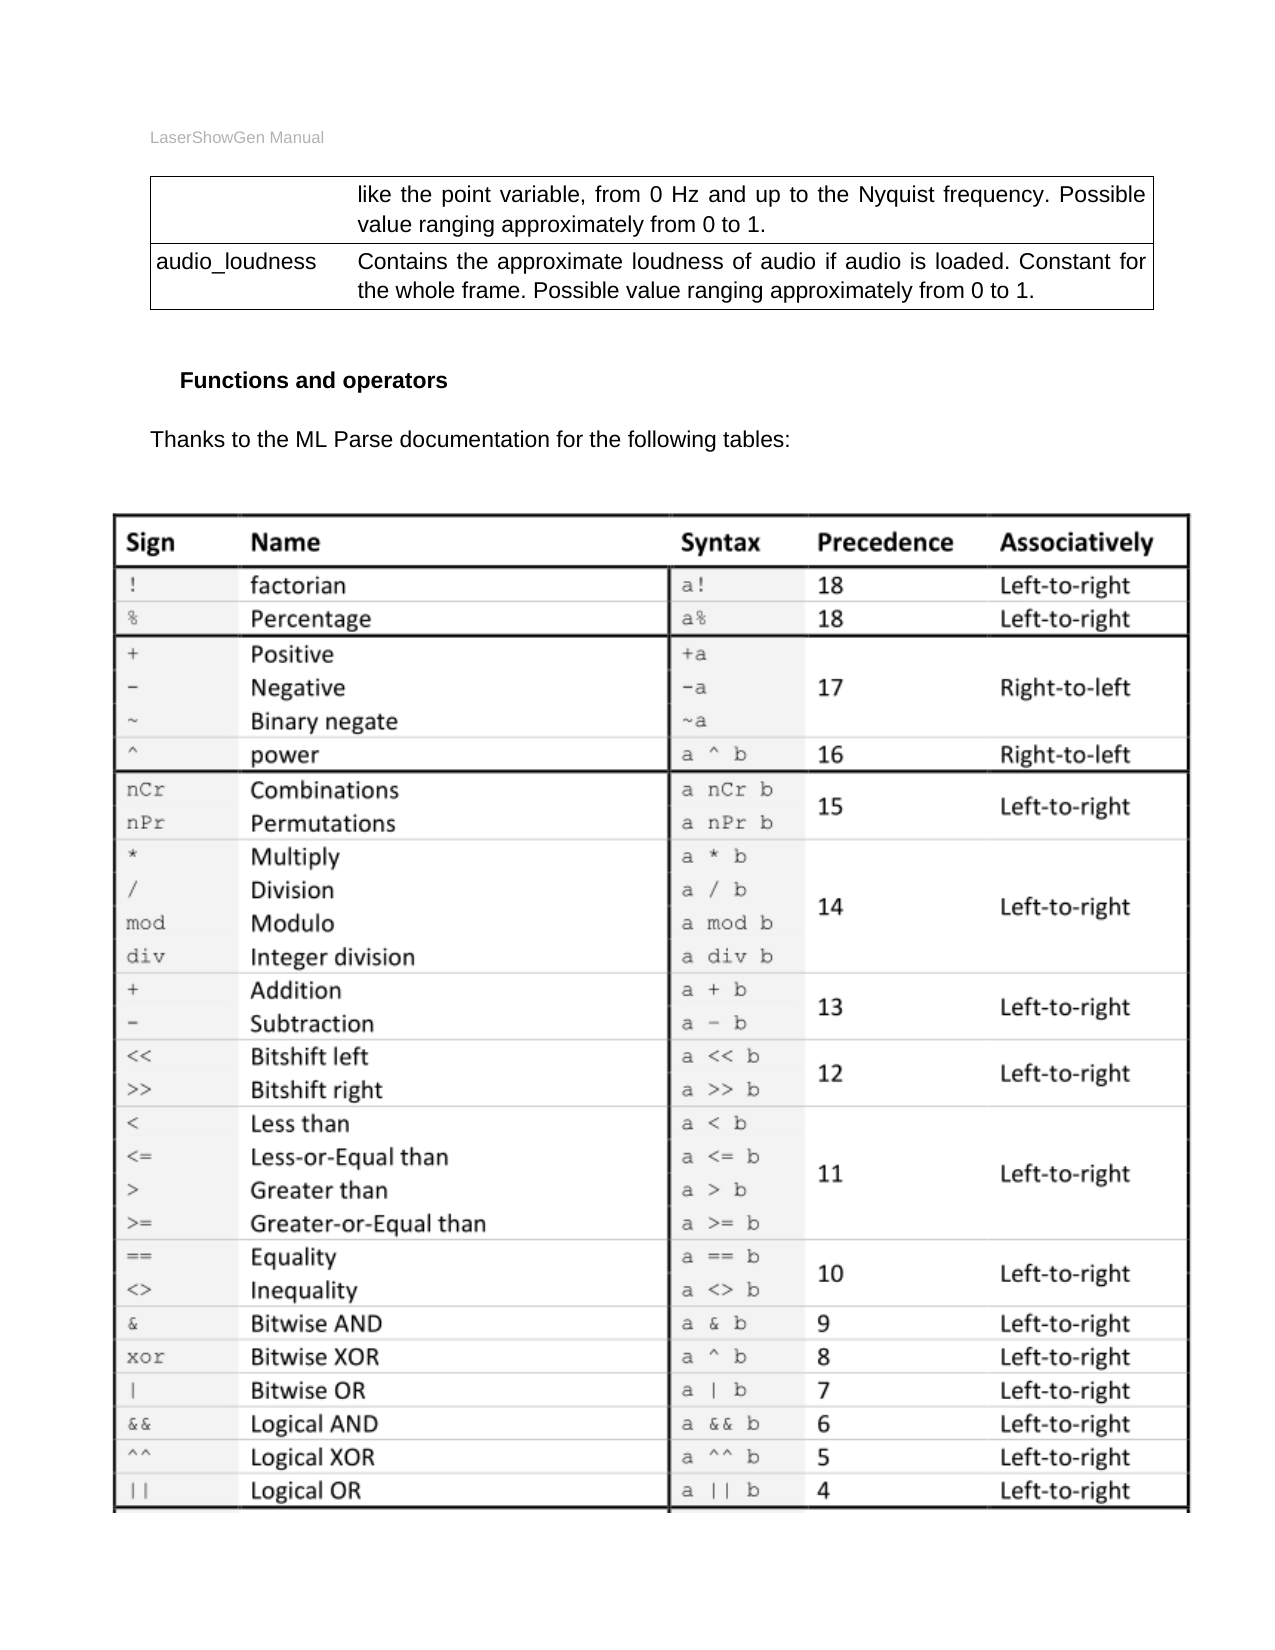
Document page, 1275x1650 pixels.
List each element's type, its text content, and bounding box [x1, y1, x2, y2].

table_cell Contains the approximate loudness of audio if audio is loaded. Constant for the whole frame. Possible value ranging approximately from 0 to 1. [351, 244, 1153, 309]
table_cell like the point variable, from 0 Hz and up to the Nyquist frequency. Possible value ranging approximately from 0 to 1. [351, 177, 1153, 243]
table_cell [151, 177, 351, 243]
table_cell audio_loudness [151, 244, 351, 309]
text Functions and operators [179, 368, 1153, 394]
text Thanks to the ML Parse documentation for the following tables: [150, 427, 1153, 453]
picture [112, 512, 1193, 1513]
